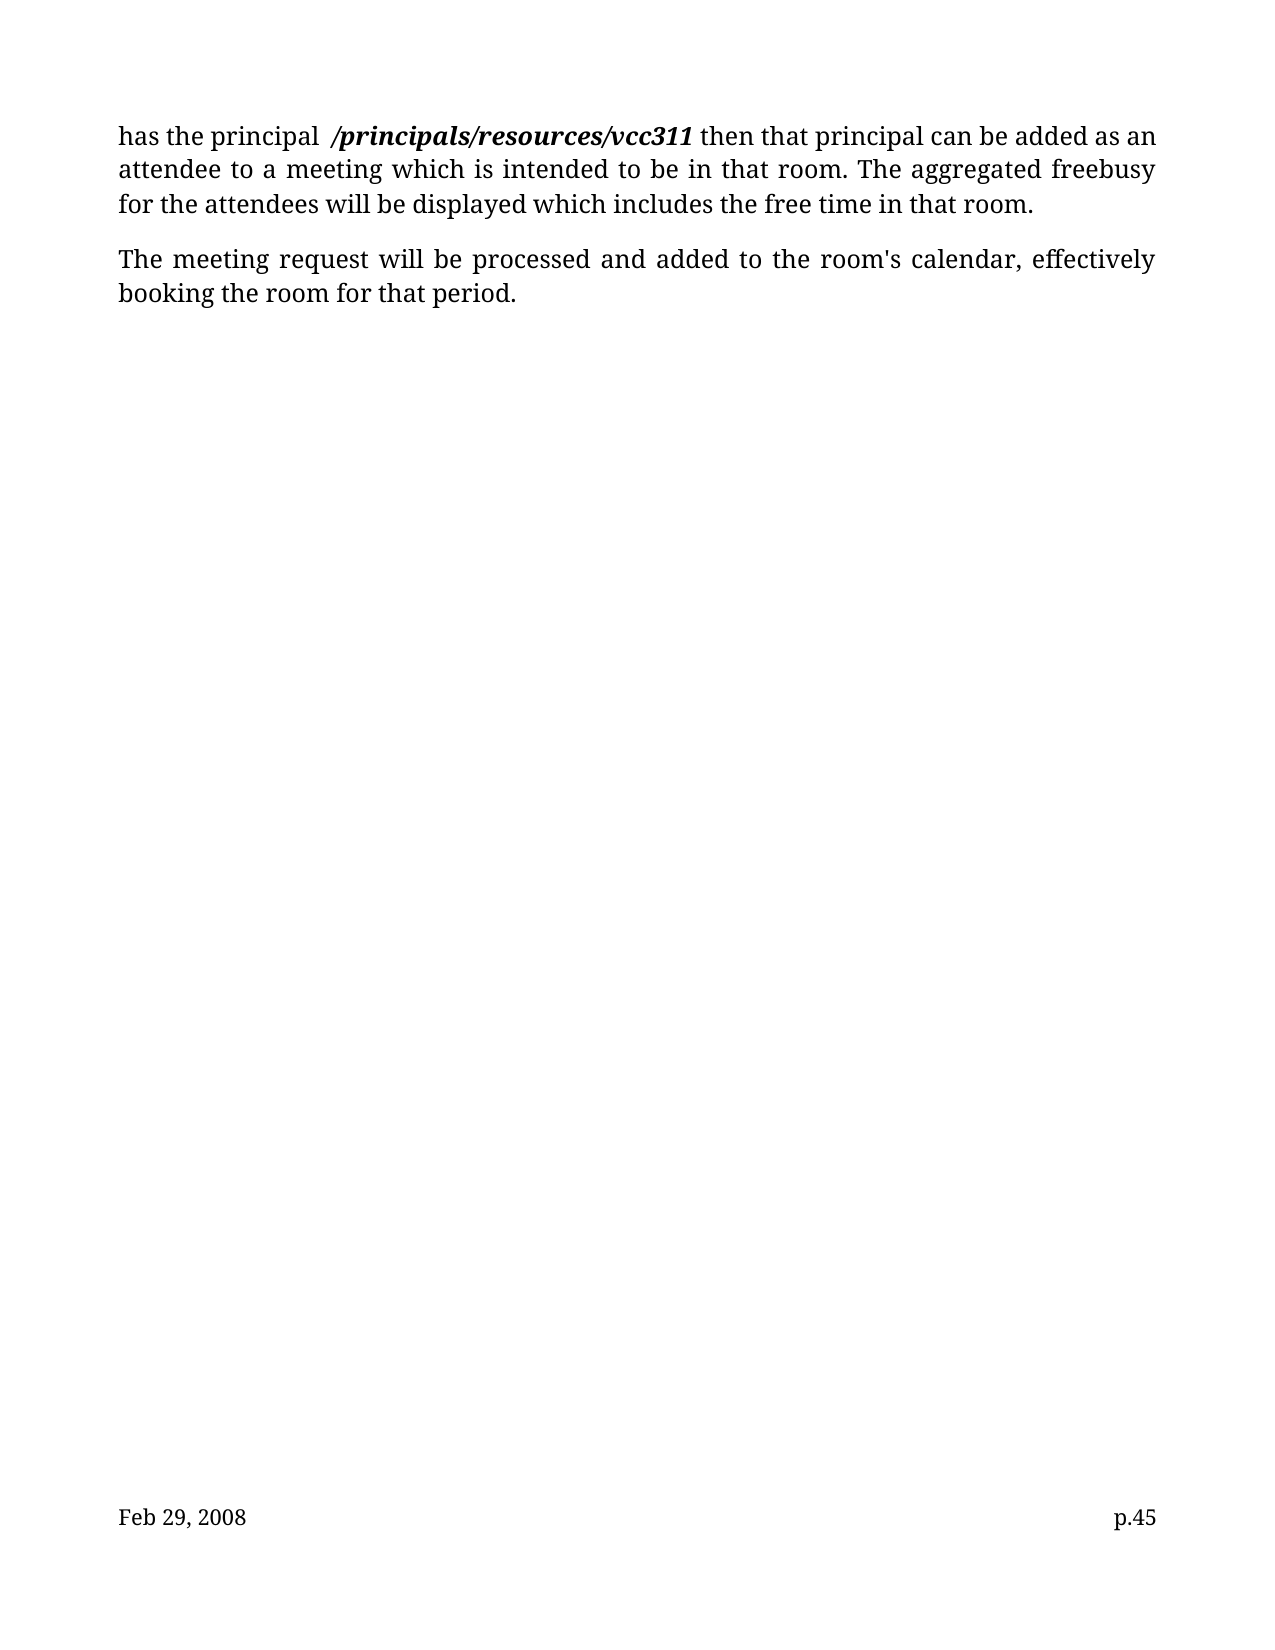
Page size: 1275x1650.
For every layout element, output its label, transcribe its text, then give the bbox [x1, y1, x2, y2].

text has the principal /principals/resources/vcc311 then that principal can be added as an attendee to a meeting which is intended to be in that room. The aggregated freebusy for the attendees will be displayed which includes the free time in that room. [118, 118, 1157, 220]
text The meeting request will be processed and added to the room's calendar, effectively booking the room for that period. [118, 241, 1157, 309]
